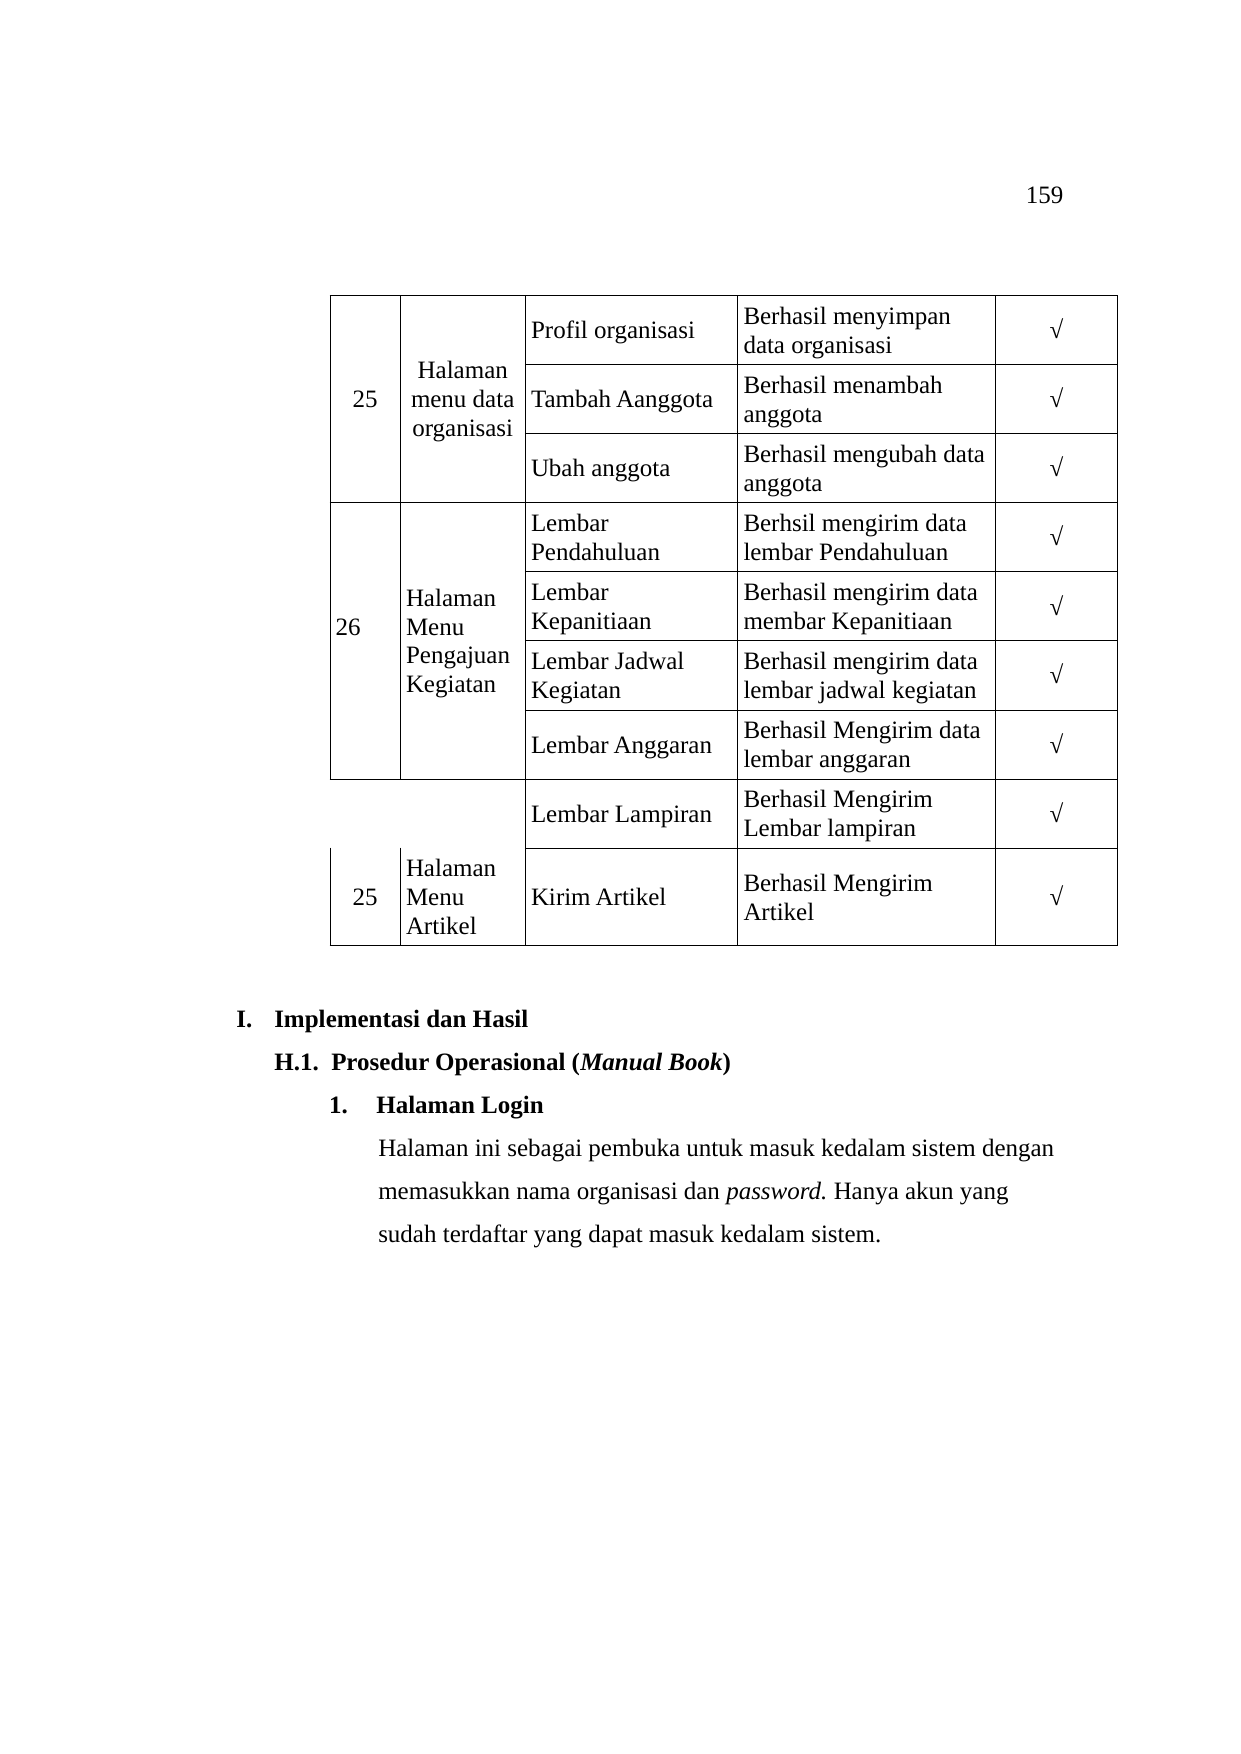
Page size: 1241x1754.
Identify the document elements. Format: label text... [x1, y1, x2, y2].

table_cell √ [996, 365, 1117, 433]
table_cell 25 [331, 296, 400, 502]
table_cell Halaman Menu Pengajuan Kegiatan [401, 503, 525, 778]
table_cell Lembar Jadwal Kegiatan [526, 641, 737, 709]
list Halaman Login [317, 1090, 1063, 1119]
table_cell Berhasil Mengirim Lembar lampiran [738, 780, 995, 848]
table_cell Lembar Anggaran [526, 711, 737, 778]
table_cell √ [996, 503, 1117, 571]
table_cell Kirim Artikel [526, 849, 737, 945]
table_cell Lembar Kepanitiaan [526, 572, 737, 640]
table_cell √ [996, 572, 1117, 640]
table_cell Halaman menu data organisasi [401, 296, 525, 502]
table_cell 25 [331, 848, 400, 945]
list Halaman ini sebagai pembuka untuk masuk kedalam sistem dengan memasukkan nama organisasi dan password. Hanya akun yang sudah terdaftar yang dapat masuk kedalam sistem. [378, 1133, 1063, 1248]
table_cell Berhasil Mengirim Artikel [738, 849, 995, 945]
table_cell Berhsil mengirim data lembar Pendahuluan [738, 503, 995, 571]
table_cell √ [996, 296, 1117, 364]
table_cell Berhasil menyimpan data organisasi [738, 296, 995, 364]
list Implementasi dan Hasil [236, 1004, 1063, 1032]
table_cell Tambah Aanggota [526, 365, 737, 433]
table_cell √ [996, 641, 1117, 709]
table_cell Lembar Lampiran [526, 780, 737, 848]
table_cell √ [996, 780, 1117, 848]
table_cell √ [996, 434, 1117, 502]
table_cell Berhasil mengubah data anggota [738, 434, 995, 502]
table_cell Lembar Pendahuluan [526, 503, 737, 571]
table_cell √ [996, 849, 1117, 945]
list Prosedur Operasional (Manual Book) [274, 1047, 1063, 1076]
table_cell Ubah anggota [526, 434, 737, 502]
table_cell Profil organisasi [526, 296, 737, 364]
table_cell 26 [331, 503, 400, 778]
table_cell Halaman Menu Artikel [401, 848, 525, 945]
table_cell Berhasil mengirim data lembar jadwal kegiatan [738, 641, 995, 709]
table_cell Berhasil Mengirim data lembar anggaran [738, 711, 995, 778]
table_cell Berhasil mengirim data membar Kepanitiaan [738, 572, 995, 640]
table_cell √ [996, 711, 1117, 778]
table_cell Berhasil menambah anggota [738, 365, 995, 433]
